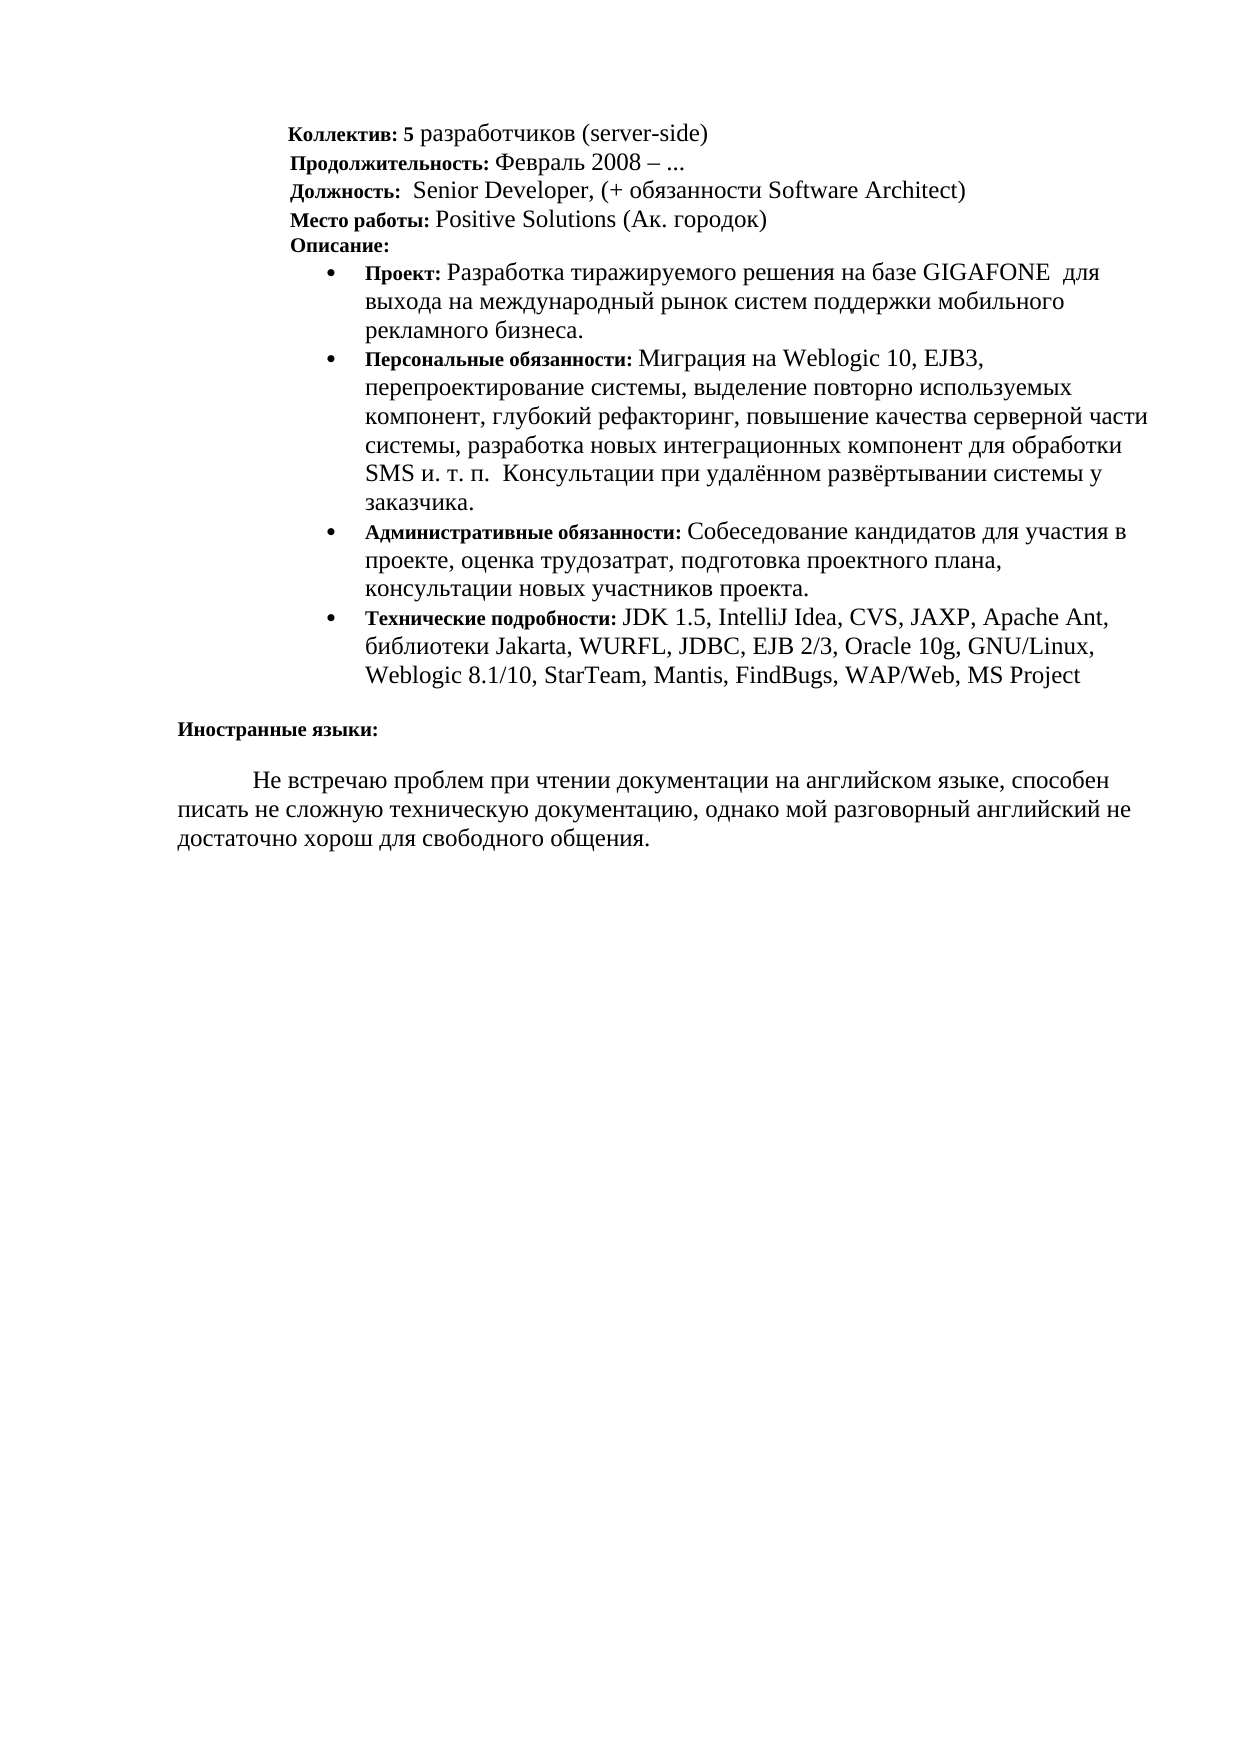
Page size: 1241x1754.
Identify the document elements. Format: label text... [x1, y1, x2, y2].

list Технические подробности: JDK 1.5, IntelliJ Idea, CVS, JAXP, Apache Ant, библиотеки Jakarta, WURFL, JDBC, EJB 2/3, Oracle 10g, GNU/Linux, Weblogic 8.1/10, StarTeam, Mantis, FindBugs, WAP/Web, MS Project [327, 602, 1152, 688]
list Административные обязанности: Собеседование кандидатов для участия в проекте, оценка трудозатрат, подготовка проектного плана, консультации новых участников проекта. [327, 516, 1152, 602]
text Должность: Senior Developer, (+ обязанности Software Architect) [252, 176, 1152, 204]
list Персональные обязанности: Миграция на Weblogic 10, EJB3, перепроектирование системы, выделение повторно используемых компонент, глубокий рефакторинг, повышение качества серверной части системы, разработка новых интеграционных компонент для обработки SMS и. т. п. Консультации при удалённом развёртывании системы у заказчика. [327, 343, 1152, 516]
list Проект: Разработка тиражируемого решения на базе GIGAFONE для выхода на международный рынок систем поддержки мобильного рекламного бизнеса. [327, 257, 1152, 343]
text Продолжительность: Февраль 2008 – ... [252, 147, 1152, 176]
text Не встречаю проблем при чтении документации на английском языке, способен писать не сложную техническую документацию, однако мой разговорный английский не достаточно хорош для свободного общения. [177, 765, 1152, 852]
text Иностранные языки: [177, 717, 1152, 741]
text Коллектив: 5 разработчиков (server-side) [252, 118, 1152, 147]
text Место работы: Positive Solutions (Ак. городок) Описание: [252, 204, 1152, 257]
